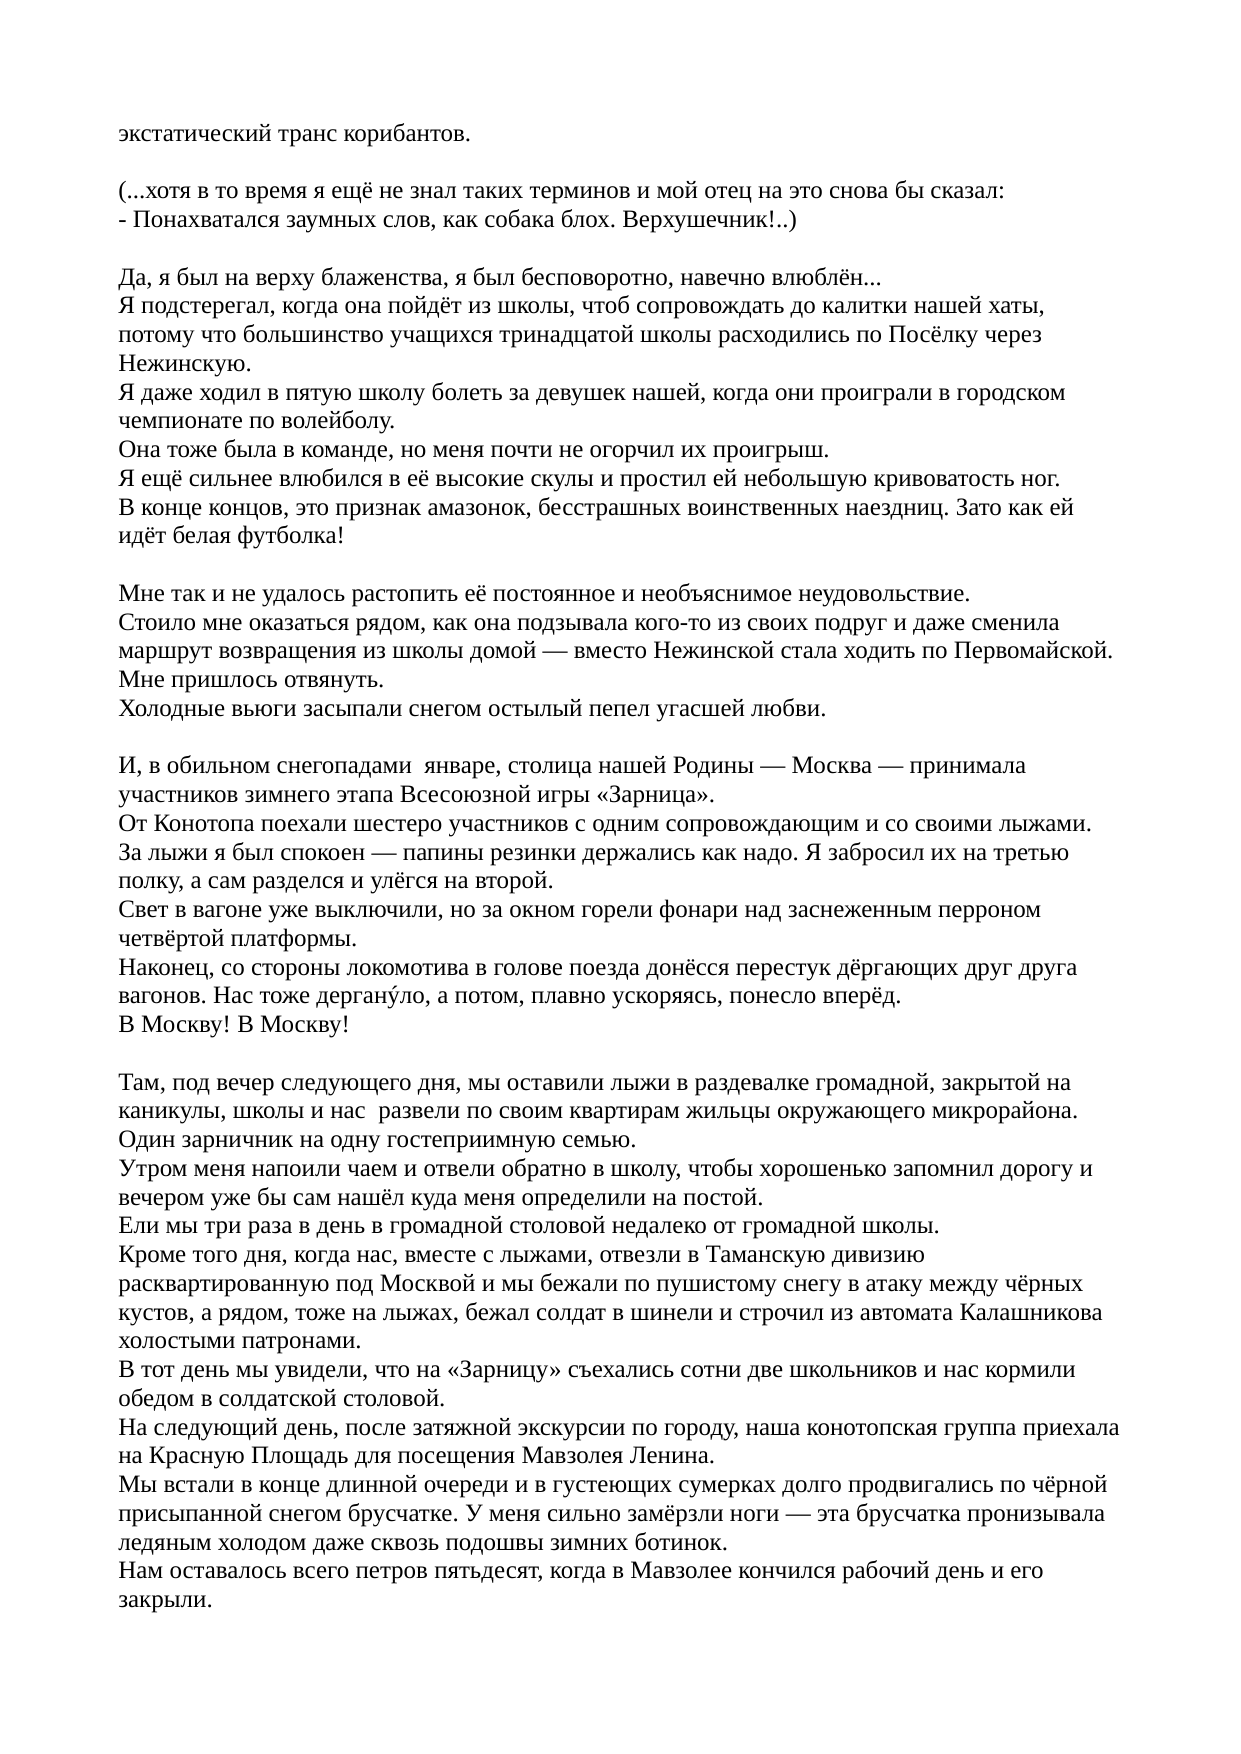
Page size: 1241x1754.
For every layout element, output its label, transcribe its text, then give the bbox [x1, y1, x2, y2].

text Там, под вечер следующего дня, мы оставили лыжи в раздевалке громадной, закрытой на каникулы, школы и нас развели по своим квартирам жильцы окружающего микрорайона. Один зарничник на одну гостеприимную семью. [118, 1067, 1122, 1153]
text Я подстерегал, когда она пойдёт из школы, чтоб сопровождать до калитки нашей хаты, потому что большинство учащихся тринадцатой школы расходились по Посёлку через Нежинскую. [118, 291, 1122, 377]
text Нам оставалось всего петров пятьдесят, когда в Мавзолее кончился рабочий день и его закрыли. [118, 1556, 1122, 1613]
text Наконец, со стороны локомотива в голове поезда донёсся перестук дёргающих друг друга вагонов. Нас тоже дерганýло, а потом, плавно ускоряясь, понесло вперёд. [118, 952, 1122, 1009]
text - Понахватался заумных слов, как собака блох. Верхушечник!..) [118, 204, 1122, 233]
text Ели мы три раза в день в громадной столовой недалеко от громадной школы. [118, 1211, 1122, 1239]
text Кроме того дня, когда нас, вместе с лыжами, отвезли в Таманскую дивизию расквартированную под Москвой и мы бежали по пушистому снегу в атаку между чёрных кустов, а рядом, тоже на лыжах, бежал солдат в шинели и строчил из автомата Калашникова холостыми патронами. [118, 1239, 1122, 1354]
text На следующий день, после затяжной экскурсии по городу, наша конотопская группа приехала на Красную Площадь для посещения Мавзолея Ленина. [118, 1412, 1122, 1469]
text От Конотопа поехали шестеро участников с одним сопровождающим и со своими лыжами. [118, 808, 1122, 837]
text Стоило мне оказаться рядом, как она подзывала кого-то из своих подруг и даже сменила маршрут возвращения из школы домой — вместо Нежинской стала ходить по Первомайской. [118, 607, 1122, 664]
text Она тоже была в команде, но меня почти не огорчил их проигрыш. [118, 434, 1122, 463]
text Да, я был на верху блаженства, я был бесповоротно, навечно влюблён... [118, 262, 1122, 291]
text Свет в вагоне уже выключили, но за окном горели фонари над заснеженным перроном четвёртой платформы. [118, 894, 1122, 952]
text В Москву! В Москву! [118, 1009, 1122, 1038]
text За лыжи я был спокоен — папины резинки держались как надо. Я забросил их на третью полку, а сам разделся и улёгся на второй. [118, 837, 1122, 894]
text (...хотя в то время я ещё не знал таких терминов и мой отец на это снова бы сказал: [118, 176, 1122, 204]
text И, в обильном снегопадами январе, столица нашей Родины — Москва — принимала участников зимнего этапа Всесоюзной игры «Зарница». [118, 751, 1122, 808]
text Я ещё сильнее влюбился в её высокие скулы и простил ей небольшую кривоватость ног. [118, 463, 1122, 492]
text Мне так и не удалось растопить её постоянное и необъяснимое неудовольствие. [118, 578, 1122, 607]
text Я даже ходил в пятую школу болеть за девушек нашей, когда они проиграли в городском чемпионате по волейболу. [118, 377, 1122, 434]
text Утром меня напоили чаем и отвели обратно в школу, чтобы хорошенько запомнил дорогу и вечером уже бы сам нашёл куда меня определили на постой. [118, 1153, 1122, 1211]
text экстатический транс корибантов. [118, 118, 1122, 147]
text Мне пришлось отвянуть. [118, 664, 1122, 693]
text В тот день мы увидели, что на «Зарницу» съехались сотни две школьников и нас кормили обедом в солдатской столовой. [118, 1354, 1122, 1412]
text Мы встали в конце длинной очереди и в густеющих сумерках долго продвигались по чёрной присыпанной снегом брусчатке. У меня сильно замёрзли ноги — эта брусчатка пронизывала ледяным холодом даже сквозь подошвы зимних ботинок. [118, 1469, 1122, 1556]
text Холодные вьюги засыпали снегом остылый пепел угасшей любви. [118, 693, 1122, 722]
text В конце концов, это признак амазонок, бесстрашных воинственных наездниц. Зато как ей идёт белая футболка! [118, 492, 1122, 549]
